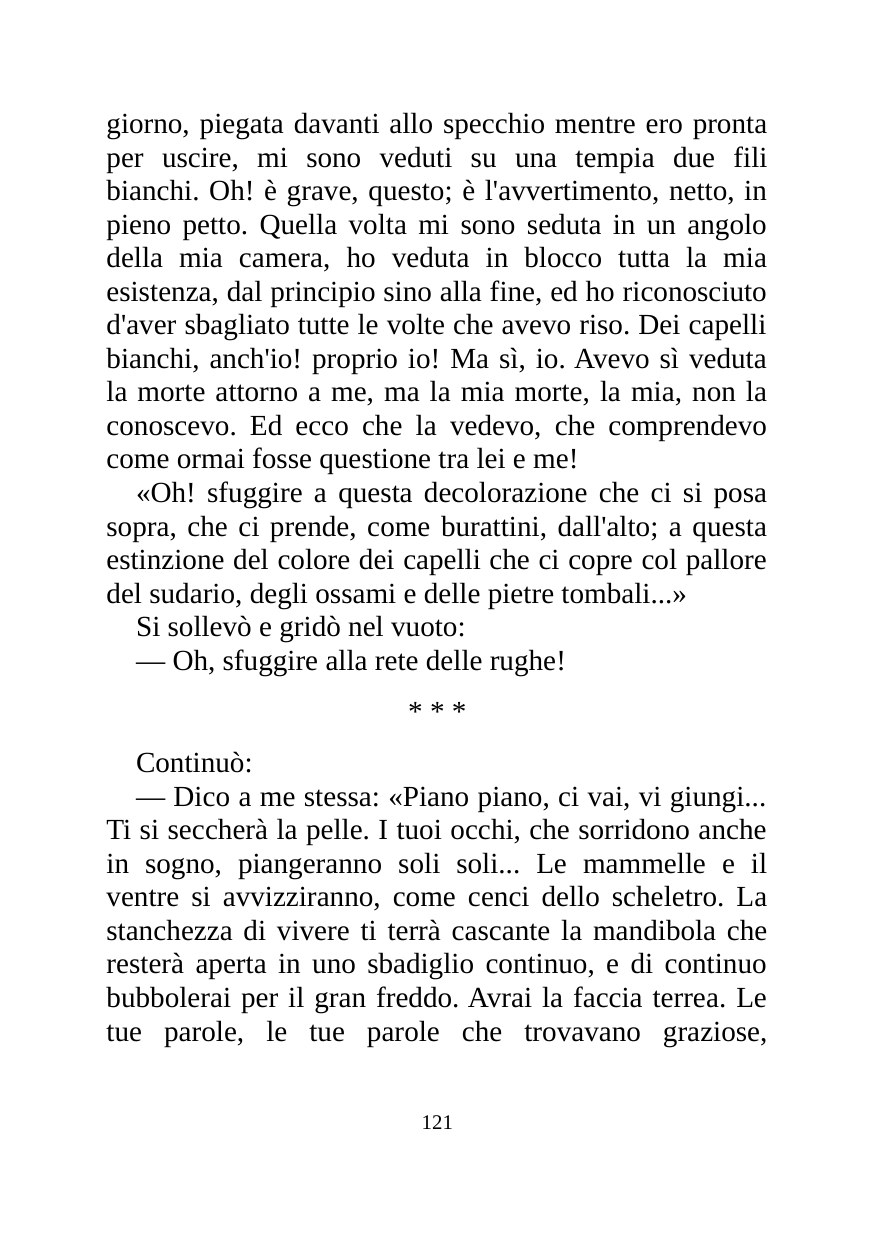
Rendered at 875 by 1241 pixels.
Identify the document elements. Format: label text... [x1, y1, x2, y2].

text giorno, piegata davanti allo specchio mentre ero pronta per uscire, mi sono veduti su una tempia due fili bianchi. Oh! è grave, questo; è l'avvertimento, netto, in pieno petto. Quella volta mi sono seduta in un angolo della mia camera, ho veduta in blocco tutta la mia esistenza, dal principio sino alla fine, ed ho riconosciuto d'aver sbagliato tutte le volte che avevo riso. Dei capelli bianchi, anch'io! proprio io! Ma sì, io. Avevo sì veduta la morte attorno a me, ma la mia morte, la mia, non la conoscevo. Ed ecco che la vedevo, che comprendevo come ormai fosse questione tra lei e me! [106, 106, 768, 475]
text — Dico a me stessa: «Piano piano, ci vai, vi giungi... Ti si seccherà la pelle. I tuoi occhi, che sorridono anche in sogno, piangeranno soli soli... Le mammelle e il ventre si avvizziranno, come cenci dello scheletro. La stanchezza di vivere ti terrà cascante la mandibola che resterà aperta in uno sbadiglio continuo, e di continuo bubbolerai per il gran freddo. Avrai la faccia terrea. Le tue parole, le tue parole che trovavano graziose, [106, 779, 768, 1047]
text Continuò: [106, 745, 768, 779]
text Si sollevò e gridò nel vuoto: [106, 609, 768, 643]
text — Oh, sfuggire alla rete delle rughe! [106, 643, 768, 676]
text * * * [106, 694, 768, 728]
text «Oh! sfuggire a questa decolorazione che ci si posa sopra, che ci prende, come burattini, dall'alto; a questa estinzione del colore dei capelli che ci copre col pallore del sudario, degli ossami e delle pietre tombali...» [106, 475, 768, 609]
